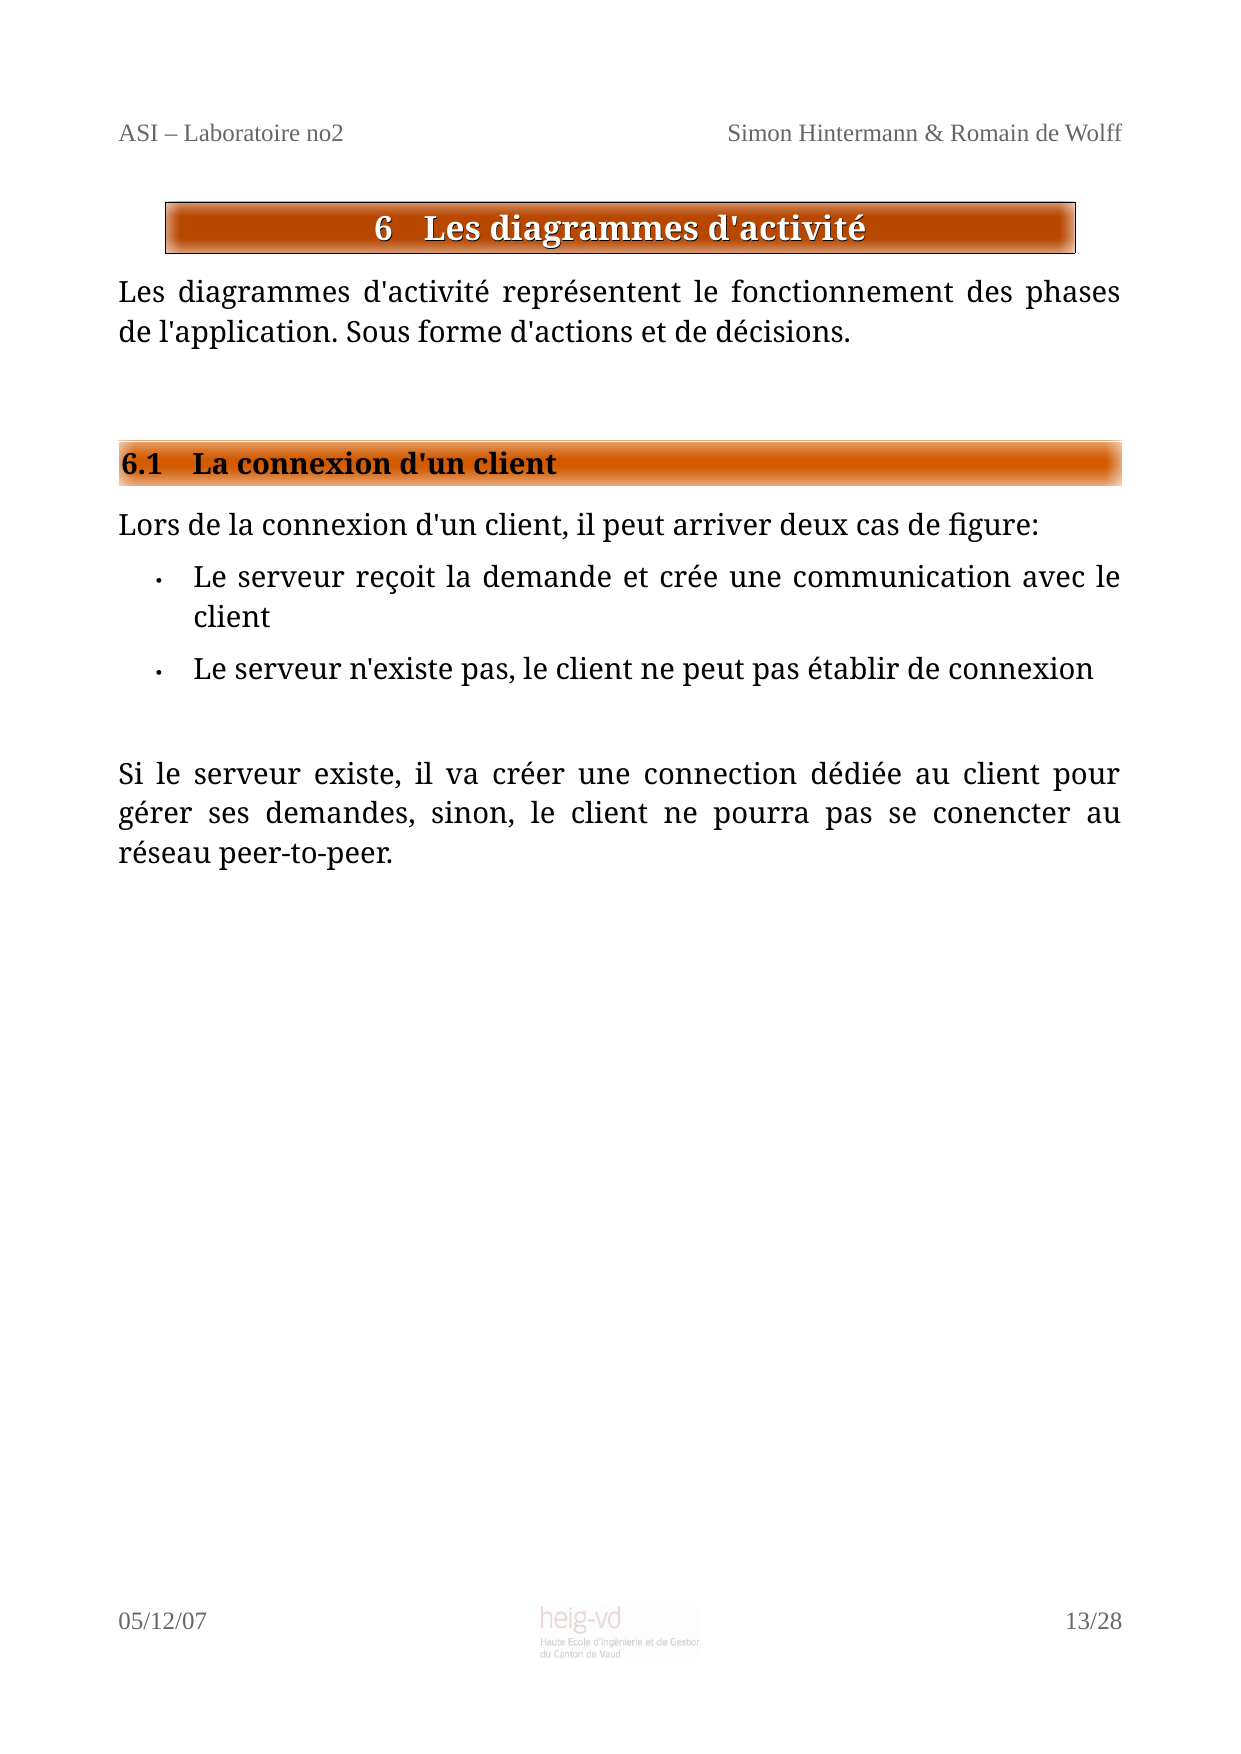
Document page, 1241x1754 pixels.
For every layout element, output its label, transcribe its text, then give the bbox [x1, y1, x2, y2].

text Les diagrammes d'activité représentent le fonctionnement des phases de l'application. Sous forme d'actions et de décisions. [118, 272, 1122, 351]
list Le serveur n'existe pas, le client ne peut pas établir de connexion [156, 649, 1122, 688]
subtitle La connexion d'un client [119, 442, 1122, 486]
text Si le serveur existe, il va créer une connection dédiée au client pour gérer ses demandes, sinon, le client ne pourra pas se conencter au réseau peer-to-peer. [118, 753, 1122, 872]
list Le serveur reçoit la demande et crée une communication avec le client [156, 557, 1122, 636]
text Lors de la connexion d'un client, il peut arriver deux cas de figure: [118, 504, 1122, 544]
subtitle Les diagrammes d'activité [166, 203, 1075, 253]
picture [540, 1606, 700, 1658]
